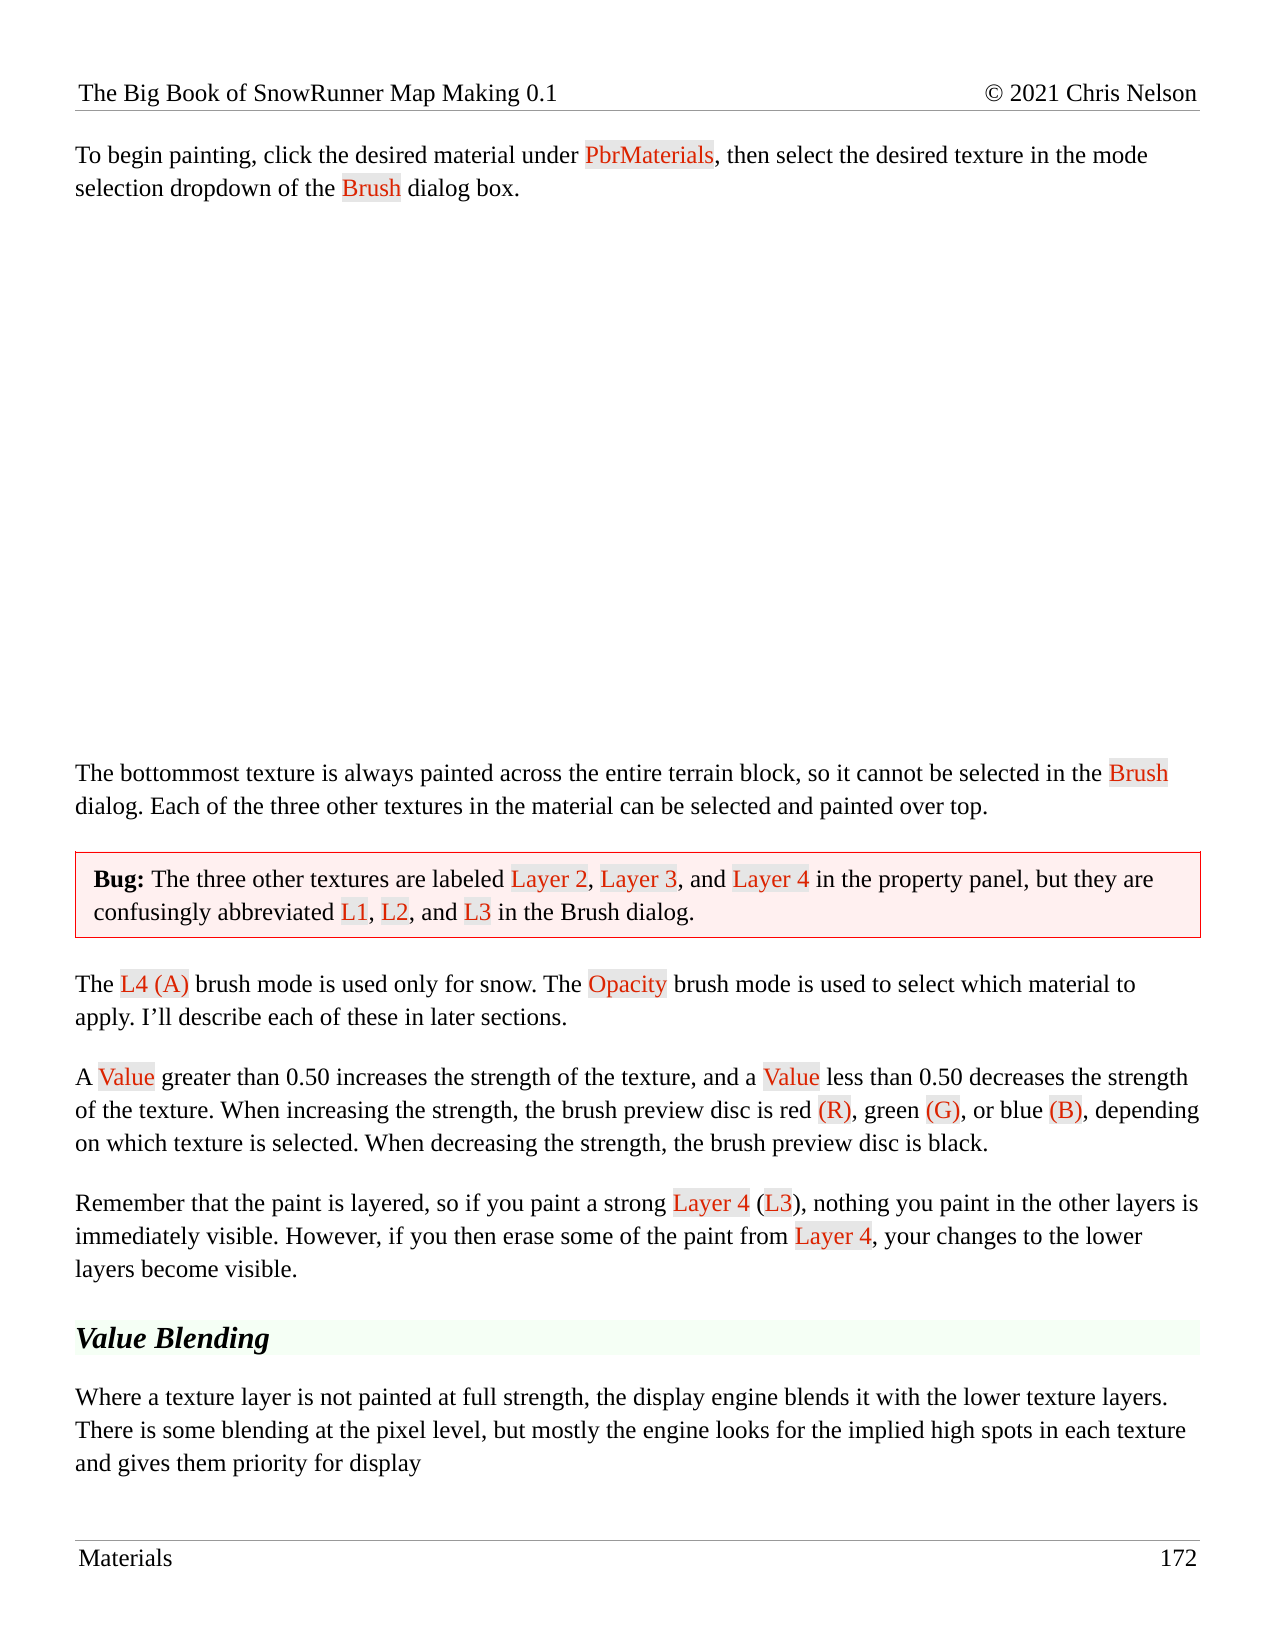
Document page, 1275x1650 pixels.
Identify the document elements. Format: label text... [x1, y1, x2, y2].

text The L4 (A) brush mode is used only for snow. The Opacity brush mode is used to select which material to apply. I’ll describe each of these in later sections. [75, 969, 1200, 1031]
text A Value greater than 0.50 increases the strength of the texture, and a Value less than 0.50 decreases the strength of the texture. When increasing the strength, the brush preview disc is red (R), green (G), or blue (B), depending on which texture is selected. When decreasing the strength, the brush preview disc is black. [75, 1062, 1200, 1157]
text Where a texture layer is not painted at full strength, the display engine blends it with the lower texture layers. There is some blending at the pixel level, but mostly the engine looks for the implied high spots in each texture and gives them priority for display [75, 1382, 1200, 1477]
text Remember that the paint is layered, so if you paint a strong Layer 4 (L3), nothing you paint in the other layers is immediately visible. However, if you then erase some of the paint from Layer 4, your changes to the lower layers become visible. [75, 1188, 1200, 1283]
subtitle Value Blending [75, 1320, 1200, 1355]
text The bottommost texture is always painted across the entire terrain block, so it cannot be selected in the Brush dialog. Each of the three other textures in the material can be selected and painted over top. [75, 758, 1200, 820]
text To begin painting, click the desired material under PbrMaterials, then select the desired texture in the mode selection dropdown of the Brush dialog box. [75, 140, 1200, 202]
list The three other textures are labeled Layer 2, Layer 3, and Layer 4 in the property panel, but they are confusingly abbreviated L1, L2, and L3 in the Brush dialog. [76, 853, 1200, 937]
